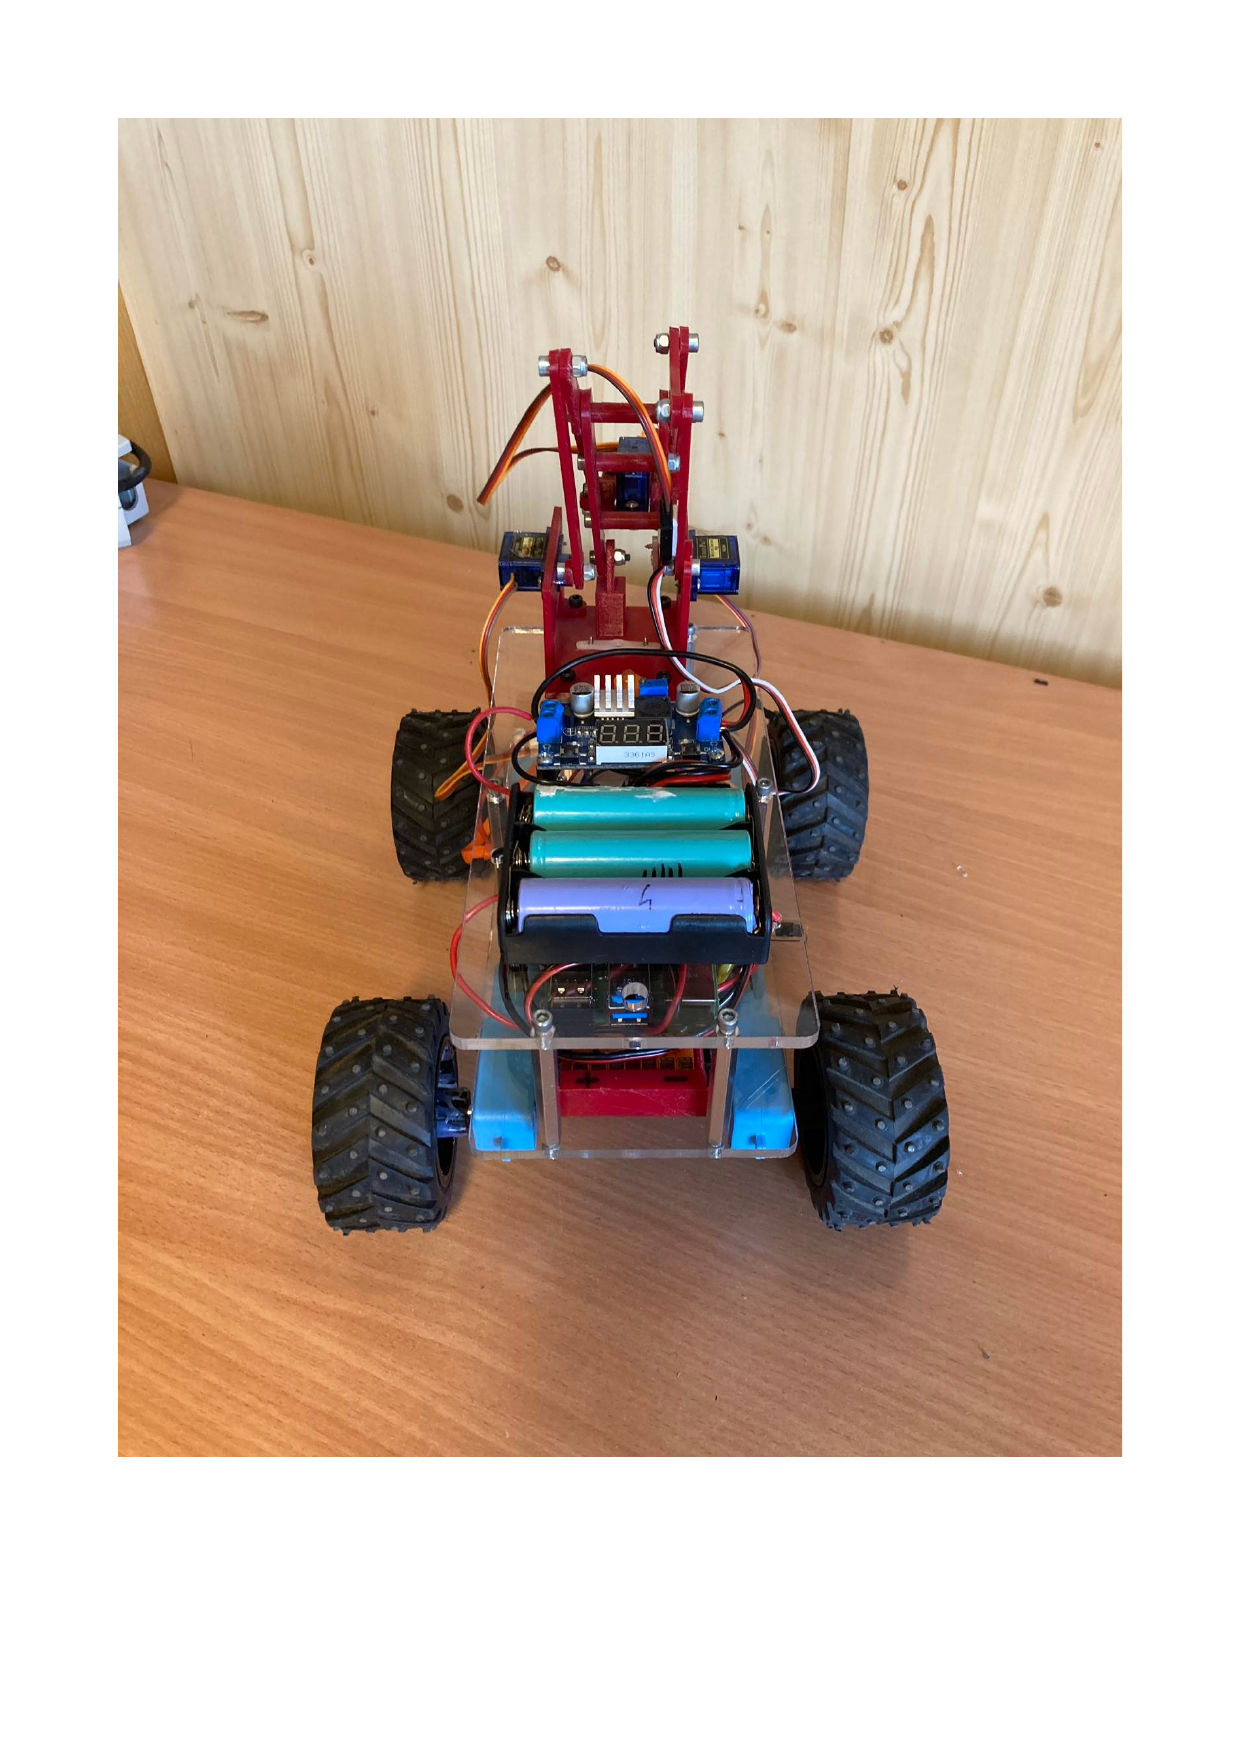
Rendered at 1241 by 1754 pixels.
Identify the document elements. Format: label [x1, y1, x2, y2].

picture [118, 118, 1123, 1457]
